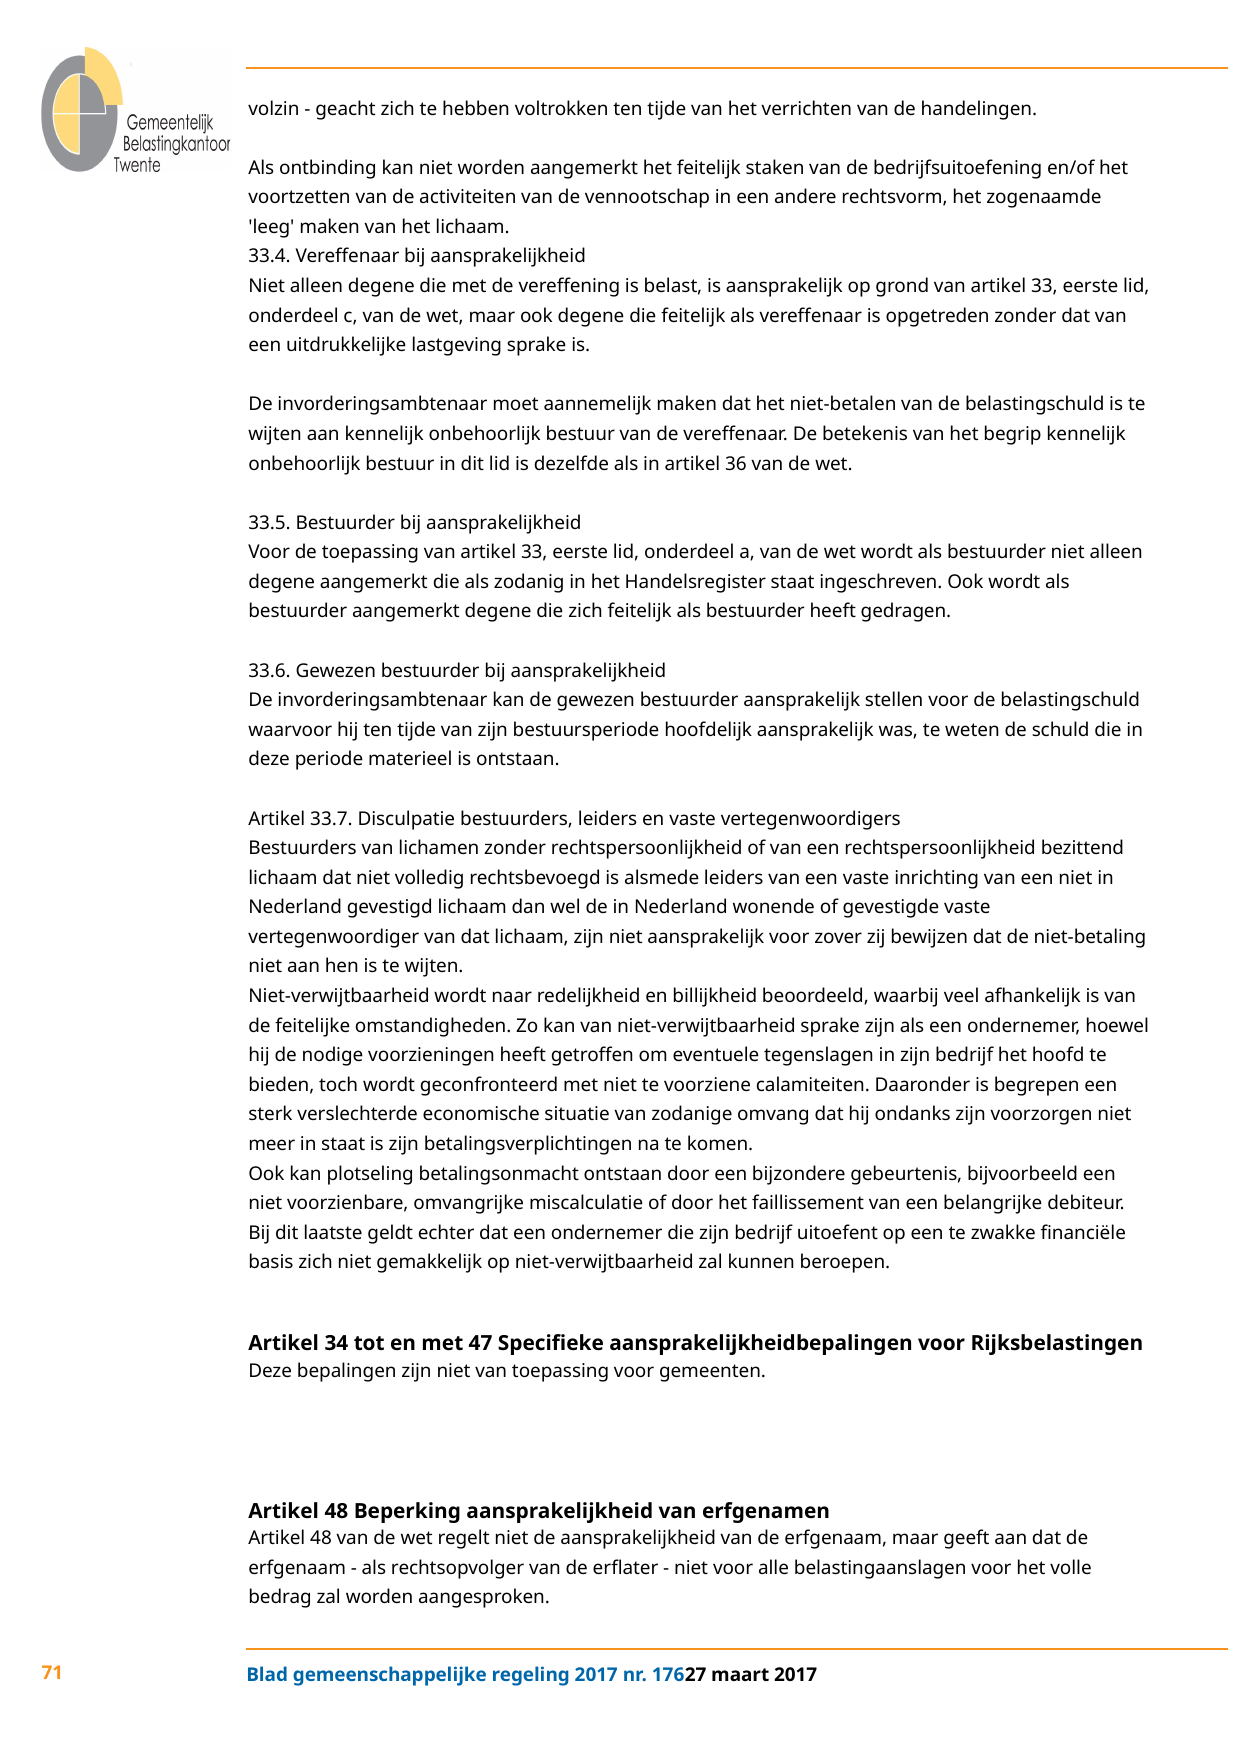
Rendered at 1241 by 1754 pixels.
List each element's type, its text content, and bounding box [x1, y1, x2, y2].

text Artikel 34 tot en met 47 Specifieke aansprakelijkheidbepalingen voor Rijksbelastingen [248, 1328, 1152, 1357]
text 33.6. Gewezen bestuurder bij aansprakelijkheid [248, 657, 1152, 683]
text Bestuurders van lichamen zonder rechtspersoonlijkheid of van een rechtspersoonlijkheid bezittend lichaam dat niet volledig rechtsbevoegd is alsmede leiders van een vaste inrichting van een niet in Nederland gevestigd lichaam dan wel de in Nederland wonende of gevestigde vaste vertegenwoordiger van dat lichaam, zijn niet aansprakelijk voor zover zij bewijzen dat de niet-betaling niet aan hen is te wijten. [248, 834, 1152, 978]
text 33.5. Bestuurder bij aansprakelijkheid [248, 509, 1152, 535]
text 33.4. Vereffenaar bij aansprakelijkheid [248, 243, 1152, 268]
text De invorderingsambtenaar moet aannemelijk maken dat het niet-betalen van de belastingschuld is te wijten aan kennelijk onbehoorlijk bestuur van de vereffenaar. De betekenis van het begrip kennelijk onbehoorlijk bestuur in dit lid is dezelfde als in artikel 36 van de wet. [248, 391, 1152, 476]
text Niet-verwijtbaarheid wordt naar redelijkheid en billijkheid beoordeeld, waarbij veel afhankelijk is van de feitelijke omstandigheden. Zo kan van niet-verwijtbaarheid sprake zijn als een ondernemer, hoewel hij de nodige voorzieningen heeft getroffen om eventuele tegenslagen in zijn bedrijf het hoofd te bieden, toch wordt geconfronteerd met niet te voorziene calamiteiten. Daaronder is begrepen een sterk verslechterde economische situatie van zodanige omvang dat hij ondanks zijn voorzorgen niet meer in staat is zijn betalingsverplichtingen na te komen. [248, 982, 1152, 1156]
picture [41, 47, 231, 172]
text Ook kan plotseling betalingsonmacht ontstaan door een bijzondere gebeurtenis, bijvoorbeeld een niet voorzienbare, omvangrijke miscalculatie of door het faillissement van een belangrijke debiteur. Bij dit laatste geldt echter dat een ondernemer die zijn bedrijf uitoefent op een te zwakke financiële basis zich niet gemakkelijk op niet-verwijtbaarheid zal kunnen beroepen. [248, 1160, 1152, 1274]
text Artikel 48 Beperking aansprakelijkheid van erfgenamen [248, 1496, 1152, 1524]
text Artikel 33.7. Disculpatie bestuurders, leiders en vaste vertegenwoordigers [248, 805, 1152, 831]
text Deze bepalingen zijn niet van toepassing voor gemeenten. [248, 1357, 1152, 1383]
text De invorderingsambtenaar kan de gewezen bestuurder aansprakelijk stellen voor de belastingschuld waarvoor hij ten tijde van zijn bestuursperiode hoofdelijk aansprakelijk was, te weten de schuld die in deze periode materieel is ontstaan. [248, 686, 1152, 771]
text volzin - geacht zich te hebben voltrokken ten tijde van het verrichten van de handelingen. [248, 95, 1152, 121]
text Niet alleen degene die met de vereffening is belast, is aansprakelijk op grond van artikel 33, eerste lid, onderdeel c, van de wet, maar ook degene die feitelijk als vereffenaar is opgetreden zonder dat van een uitdrukkelijke lastgeving sprake is. [248, 272, 1152, 357]
text Voor de toepassing van artikel 33, eerste lid, onderdeel a, van de wet wordt als bestuurder niet alleen degene aangemerkt die als zodanig in het Handelsregister staat ingeschreven. Ook wordt als bestuurder aangemerkt degene die zich feitelijk als bestuurder heeft gedragen. [248, 538, 1152, 623]
text Als ontbinding kan niet worden aangemerkt het feitelijk staken van de bedrijfsuitoefening en/of het voortzetten van de activiteiten van de vennootschap in een andere rechtsvorm, het zogenaamde 'leeg' maken van het lichaam. [248, 154, 1152, 239]
text Artikel 48 van de wet regelt niet de aansprakelijkheid van de erfgenaam, maar geeft aan dat de erfgenaam - als rechtsopvolger van de erflater - niet voor alle belastingaanslagen voor het volle bedrag zal worden aangesproken. [248, 1524, 1152, 1609]
